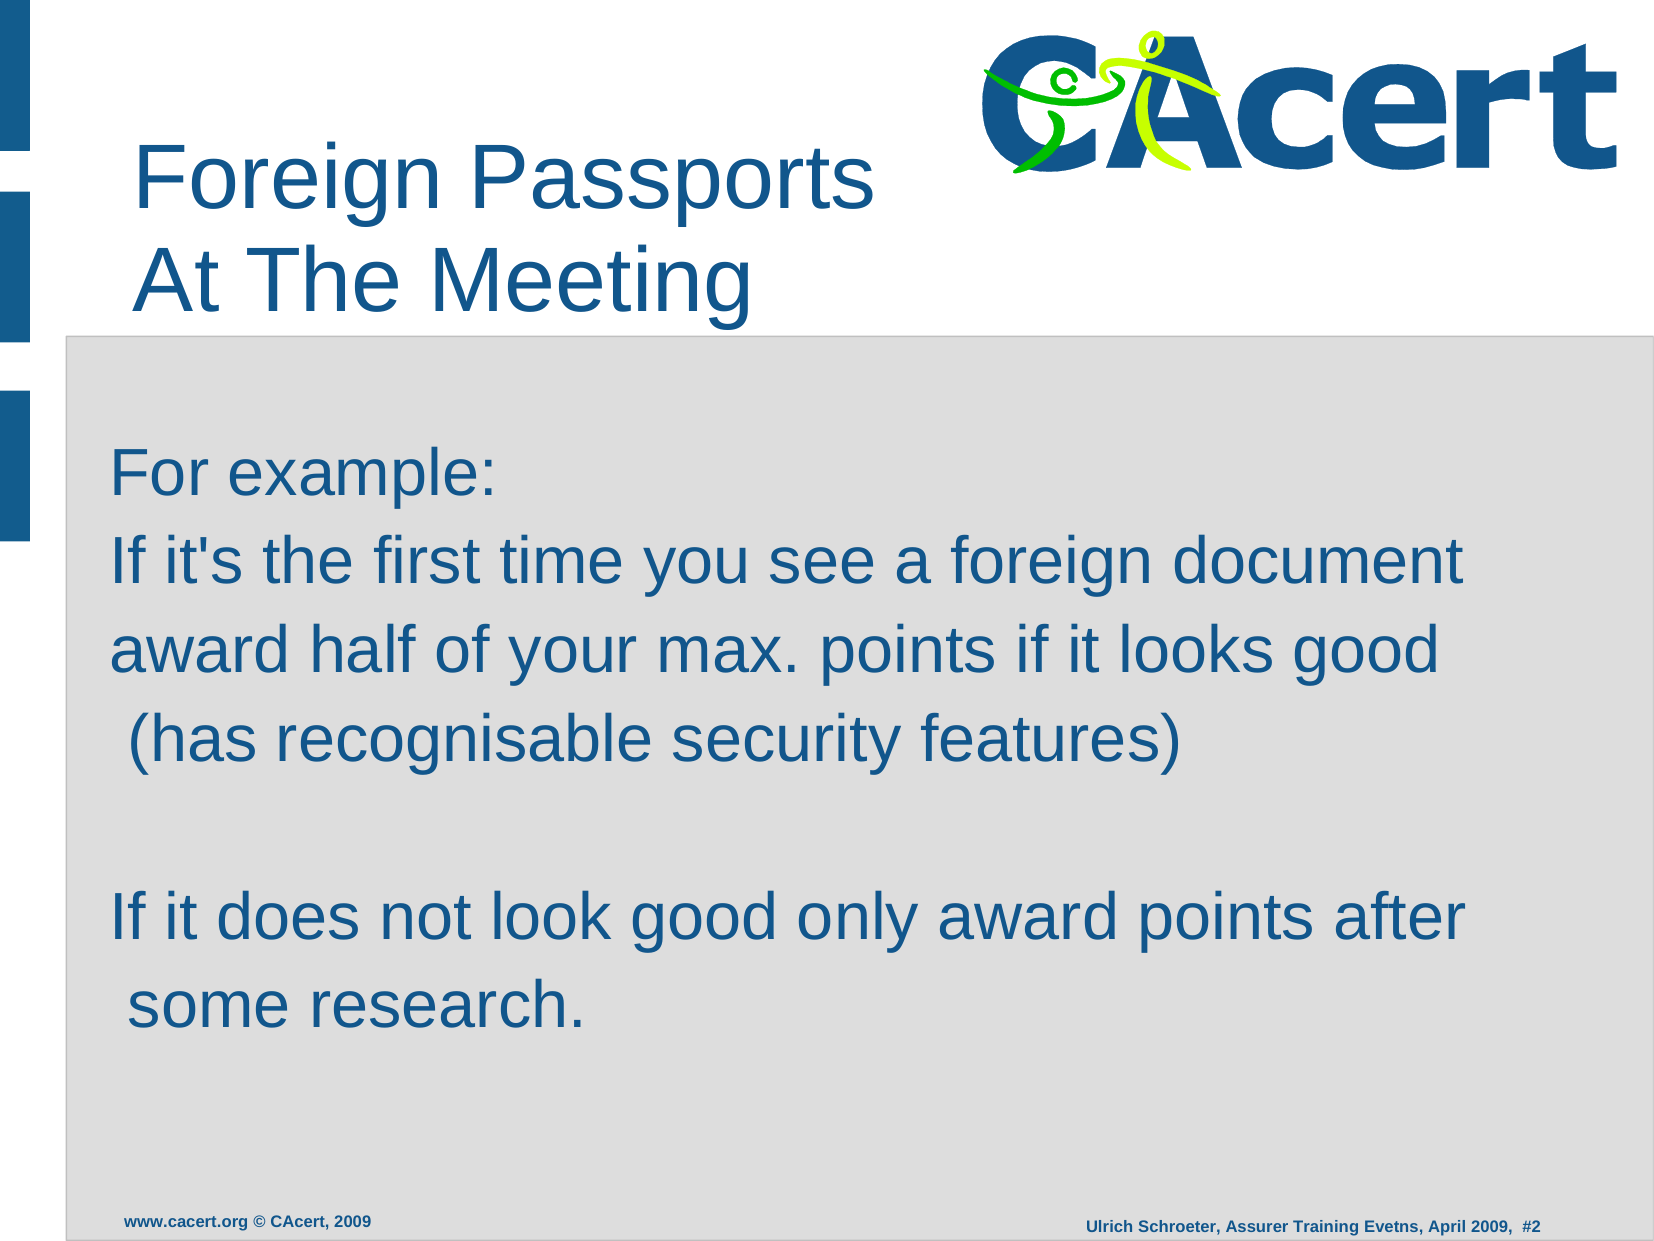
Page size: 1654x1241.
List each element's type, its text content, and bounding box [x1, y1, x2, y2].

text_box Foreign Passports At The Meeting [118, 118, 893, 344]
text_box For example: If it's the first time you see a foreign document award half of your max. points if it looks good (has recognisable security features) If it does not look good only award points after some research. [76, 413, 1500, 1050]
